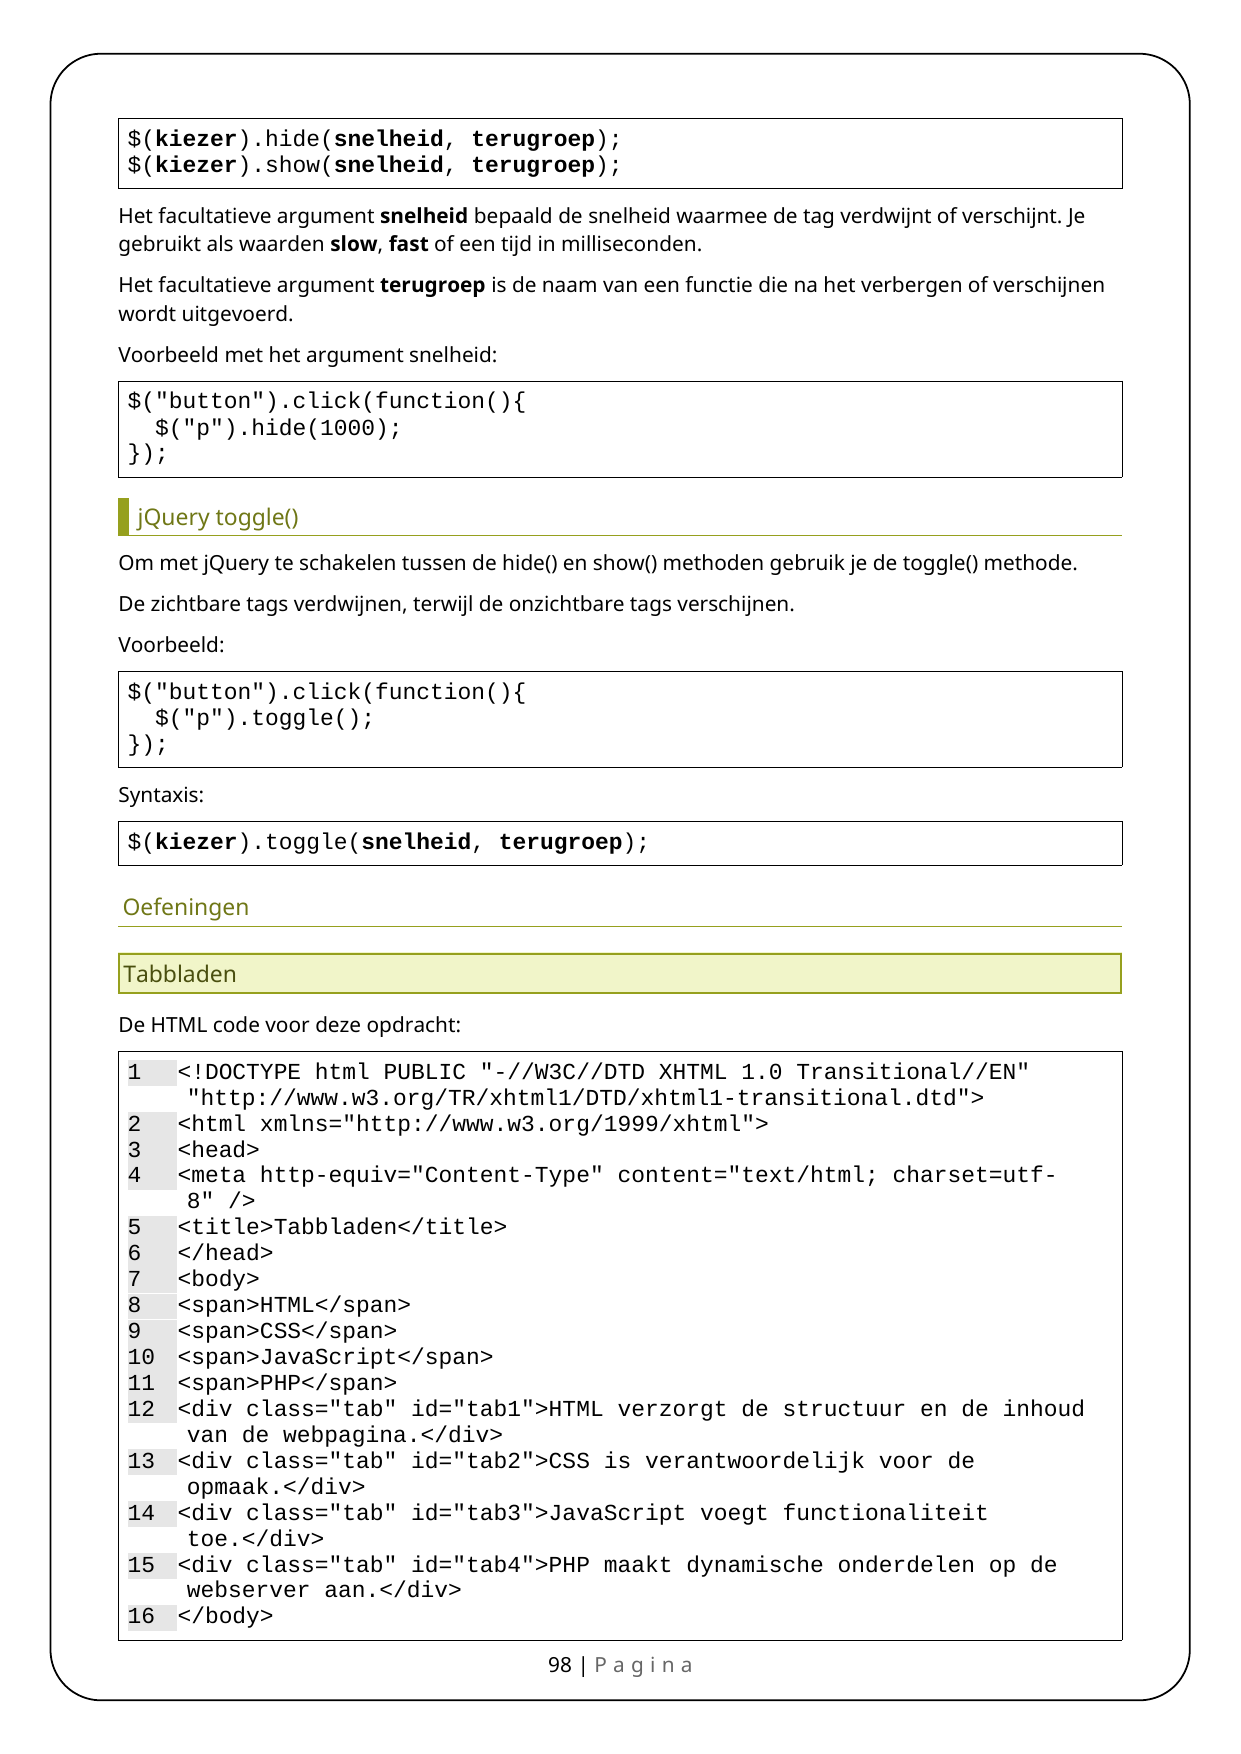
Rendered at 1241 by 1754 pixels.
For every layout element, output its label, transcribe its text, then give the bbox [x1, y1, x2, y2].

list <title>Tabbladen</title> [119, 1206, 1122, 1232]
text Het facultatieve argument terugroep is de naam van een functie die na het verbergen of verschijnen wordt uitgevoerd. [118, 270, 1122, 327]
list <div class="tab" id="tab4">PHP maakt dynamische onderdelen op de webserver aan.</div> [119, 1543, 1122, 1595]
list [119, 1128, 128, 1154]
text $("p").toggle(); [119, 697, 1122, 723]
list [119, 1258, 128, 1284]
list <body> [177, 1258, 1122, 1284]
list <meta http-equiv="Content-Type" content="text/html; charset=utf-8" /> [119, 1154, 1122, 1206]
list </head> [177, 1232, 1122, 1258]
subtitle jQuery toggle() [129, 498, 1122, 535]
list <div class="tab" id="tab1">HTML verzorgt de structuur en de inhoud van de webpagina.</div> [119, 1388, 1122, 1440]
text Voorbeeld met het argument snelheid: [118, 340, 1122, 368]
text $(kiezer).hide(snelheid, terugroep); [119, 119, 1122, 144]
text De zichtbare tags verdwijnen, terwijl de onzichtbare tags verschijnen. [118, 589, 1122, 618]
text Om met jQuery te schakelen tussen de hide() en show() methoden gebruik je de toggle() methode. [118, 548, 1122, 577]
list <div class="tab" id="tab3">JavaScript voegt functionaliteit toe.</div> [119, 1492, 1122, 1543]
text Voorbeeld: [118, 630, 1122, 658]
list [119, 1232, 128, 1258]
list <span>PHP</span> [177, 1362, 1122, 1388]
text $("p").hide(1000); [119, 406, 1122, 432]
list <!DOCTYPE html PUBLIC "-//W3C//DTD XHTML 1.0 Transitional//EN" "http://www.w3.org/TR/xhtml1/DTD/xhtml1-transitional.dtd"> [119, 1052, 1122, 1103]
text De HTML code voor deze opdracht: [118, 1010, 1122, 1038]
text $(kiezer).toggle(snelheid, terugroep); [119, 822, 1122, 865]
list <div class="tab" id="tab2">CSS is verantwoordelijk voor de opmaak.</div> [119, 1440, 1122, 1492]
list <span>CSS</span> [119, 1310, 1122, 1336]
text Syntaxis: [118, 780, 1122, 808]
text $(kiezer).show(snelheid, terugroep); [119, 144, 1122, 188]
list <span>HTML</span> [119, 1284, 1122, 1310]
subtitle Oefeningen [118, 886, 1122, 926]
text }); [119, 432, 1122, 477]
subtitle Tabbladen [120, 955, 1120, 992]
list <html xmlns="http://www.w3.org/1999/xhtml"> [119, 1103, 1122, 1128]
text }); [119, 723, 1122, 767]
list <head> [177, 1128, 1122, 1154]
text $("button").click(function(){ [119, 382, 1122, 406]
list <span>JavaScript</span> [177, 1336, 1122, 1362]
list </body> [119, 1595, 1122, 1640]
text $("button").click(function(){ [119, 672, 1122, 697]
text Het facultatieve argument snelheid bepaald de snelheid waarmee de tag verdwijnt of verschijnt. Je gebruikt als waarden slow, fast of een tijd in milliseconden. [118, 201, 1122, 258]
